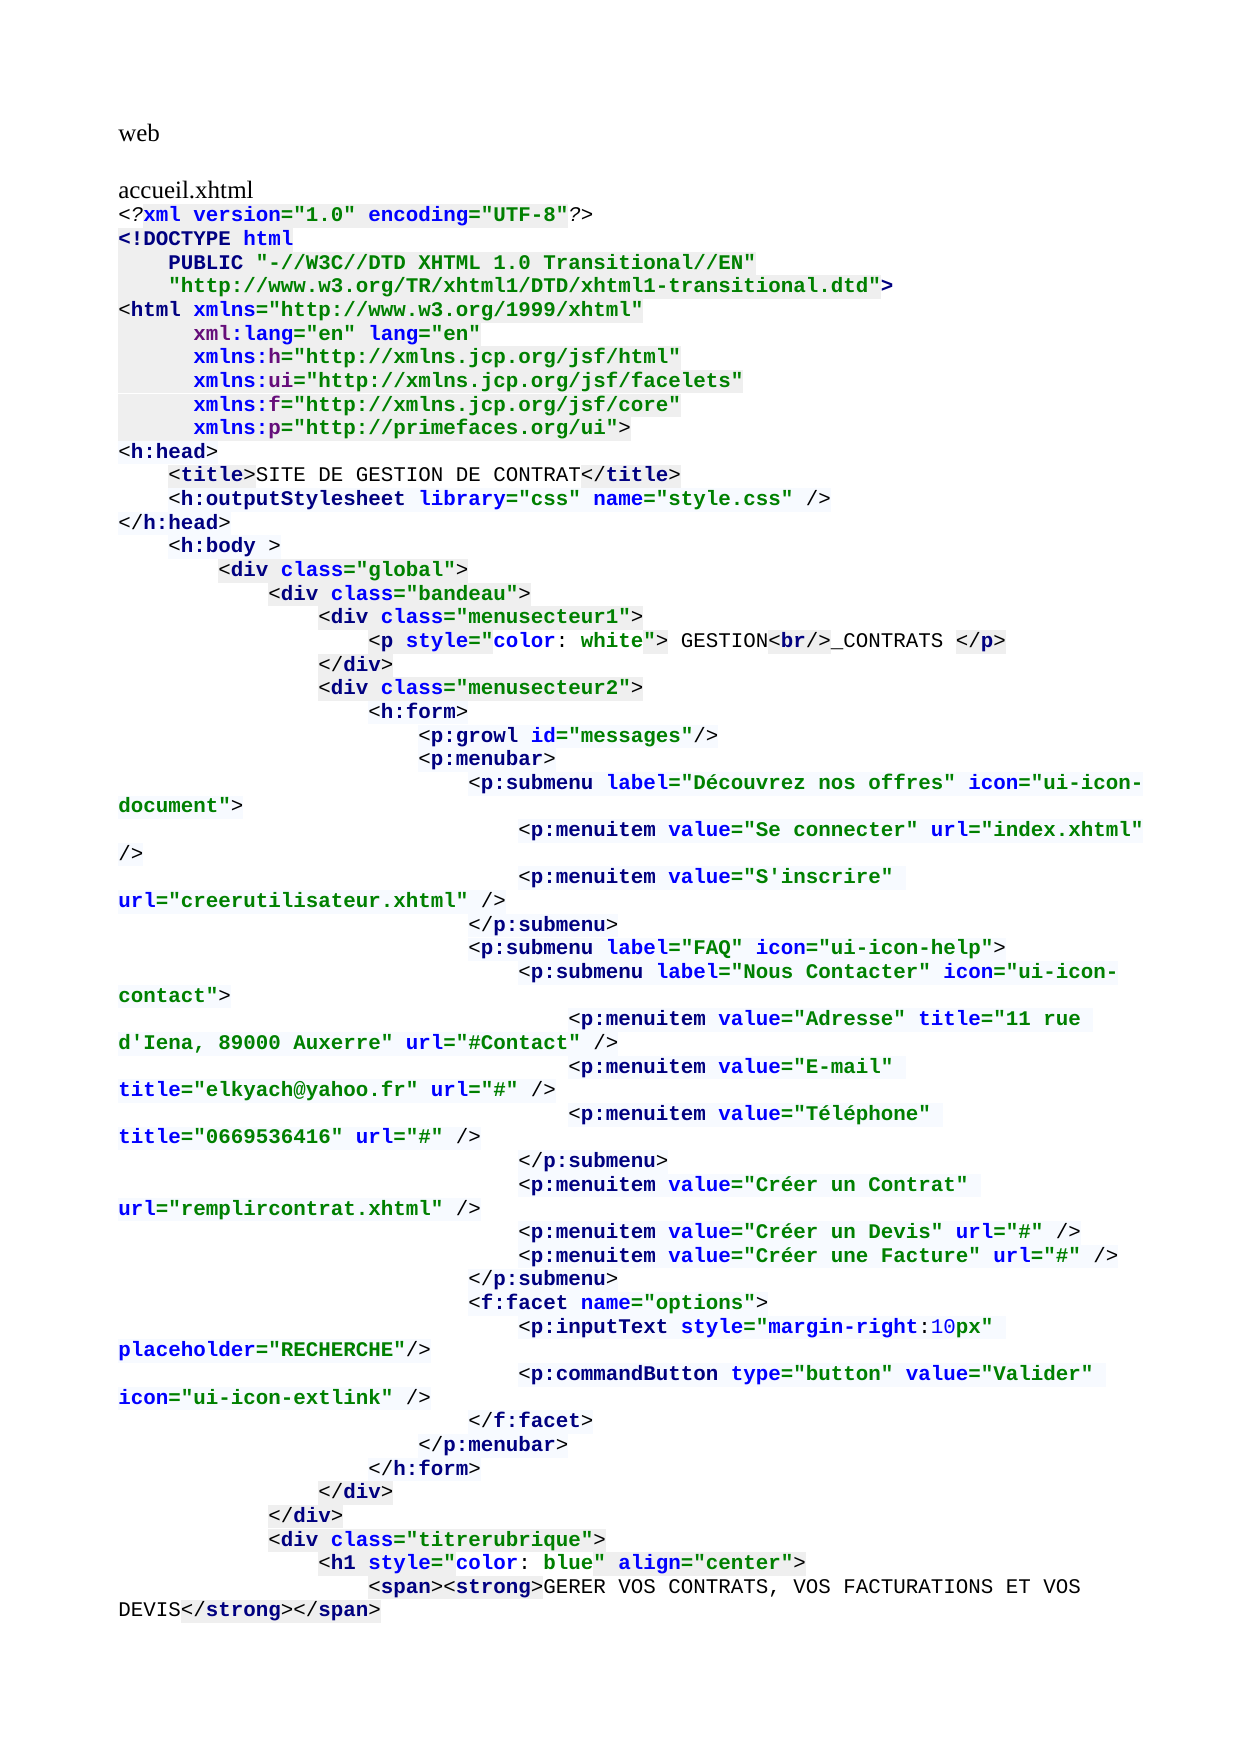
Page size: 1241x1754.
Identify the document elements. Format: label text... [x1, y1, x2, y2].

text PUBLIC "-//W3C//DTD XHTML 1.0 Transitional//EN" [118, 252, 1145, 275]
text <p:menuitem value="E-mail" title="elkyach@yahoo.fr" url="#" /> [118, 1056, 1145, 1103]
text <div class="menusecteur2"> [118, 677, 1145, 701]
text <html xmlns="http://www.w3.org/1999/xhtml" [118, 299, 1145, 323]
text </p:submenu> [118, 1268, 1145, 1292]
text <div class="bandeau"> [118, 583, 1145, 606]
text xmlns:p="http://primefaces.org/ui"> [118, 417, 1145, 441]
text <p:menuitem value="Créer un Devis" url="#" /> [118, 1221, 1145, 1245]
text <p:submenu label="FAQ" icon="ui-icon-help"> [118, 937, 1145, 961]
text <!DOCTYPE html [118, 228, 1145, 252]
text </p:submenu> [118, 1150, 1145, 1174]
text </div> [118, 654, 1145, 677]
text <p:inputText style="margin-right:10px" placeholder="RECHERCHE"/> [118, 1316, 1145, 1363]
text accueil.xhtml [118, 176, 1145, 204]
text xmlns:ui="http://xmlns.jcp.org/jsf/facelets" [118, 370, 1145, 393]
text <p:menuitem value="Téléphone" title="0669536416" url="#" /> [118, 1103, 1145, 1150]
text <p:menuitem value="Adresse" title="11 rue d'Iena, 89000 Auxerre" url="#Contact" /> [118, 1008, 1145, 1056]
text <h:head> [118, 441, 1145, 464]
text <p:growl id="messages"/> [118, 724, 1145, 748]
text <div class="titrerubrique"> [118, 1528, 1145, 1552]
text </div> [118, 1505, 1145, 1528]
text <h1 style="color: blue" align="center"> [118, 1552, 1145, 1576]
text xmlns:h="http://xmlns.jcp.org/jsf/html" [118, 346, 1145, 370]
text <div class="menusecteur1"> [118, 606, 1145, 630]
text </h:head> [118, 512, 1145, 535]
text xml:lang="en" lang="en" [118, 323, 1145, 346]
text </f:facet> [118, 1410, 1145, 1434]
text <p style="color: white"> GESTION<br/>_CONTRATS </p> [118, 630, 1145, 654]
text web [118, 118, 1145, 147]
text <p:commandButton type="button" value="Valider" icon="ui-icon-extlink" /> [118, 1363, 1145, 1410]
text <div class="global"> [118, 559, 1145, 583]
text <title>SITE DE GESTION DE CONTRAT</title> [118, 464, 1145, 488]
text <p:menuitem value="Créer un Contrat" url="remplircontrat.xhtml" /> [118, 1174, 1145, 1221]
text <p:menuitem value="S'inscrire" url="creerutilisateur.xhtml" /> [118, 866, 1145, 914]
text <p:submenu label="Découvrez nos offres" icon="ui-icon-document"> [118, 772, 1145, 819]
text <span><strong>GERER VOS CONTRATS, VOS FACTURATIONS ET VOS DEVIS</strong></span> [118, 1576, 1145, 1623]
text </h:form> [118, 1458, 1145, 1481]
text </p:menubar> [118, 1434, 1145, 1458]
text <p:menuitem value="Créer une Facture" url="#" /> [118, 1245, 1145, 1268]
text <f:facet name="options"> [118, 1292, 1145, 1316]
text <h:outputStylesheet library="css" name="style.css" /> [118, 488, 1145, 512]
text </div> [118, 1481, 1145, 1505]
text </p:submenu> [118, 914, 1145, 937]
text xmlns:f="http://xmlns.jcp.org/jsf/core" [118, 393, 1145, 417]
text <p:menubar> [118, 748, 1145, 772]
text "http://www.w3.org/TR/xhtml1/DTD/xhtml1-transitional.dtd"> [118, 275, 1145, 299]
text <h:body > [118, 535, 1145, 559]
text <p:menuitem value="Se connecter" url="index.xhtml" /> [118, 819, 1145, 866]
text <h:form> [118, 701, 1145, 724]
text <p:submenu label="Nous Contacter" icon="ui-icon-contact"> [118, 961, 1145, 1008]
text <?xml version="1.0" encoding="UTF-8"?> [118, 204, 1145, 228]
